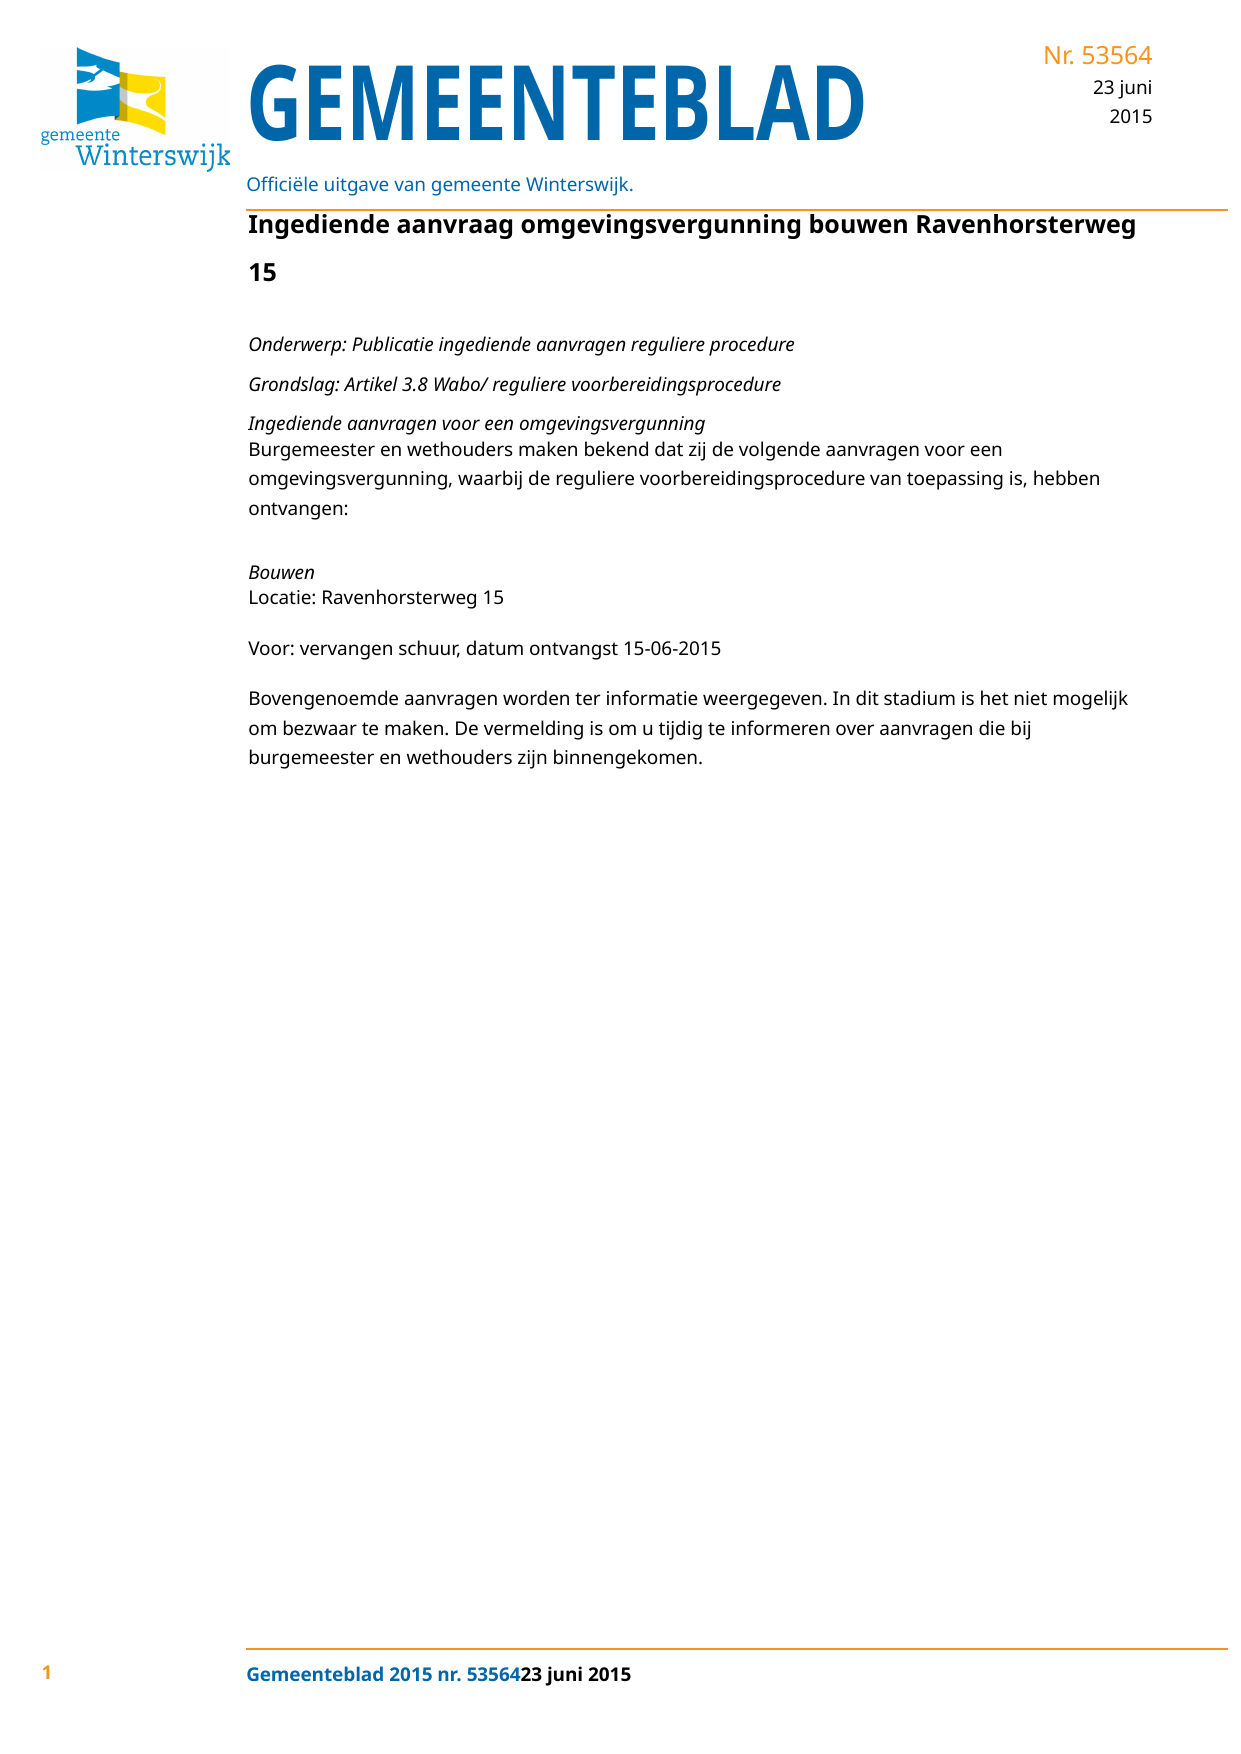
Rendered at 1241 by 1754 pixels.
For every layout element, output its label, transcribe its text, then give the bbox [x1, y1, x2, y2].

text Ingediende aanvragen voor een omgevingsvergunning [248, 410, 1152, 436]
text Ingediende aanvraag omgevingsvergunning bouwen Ravenhorsterweg 15 [248, 211, 1152, 288]
picture [225, 153, 231, 162]
text Bovengenoemde aanvragen worden ter informatie weergegeven. In dit stadium is het niet mogelijk om bezwaar te maken. De vermelding is om u tijdig te informeren over aanvragen die bij burgemeester en wethouders zijn binnengekomen. [248, 685, 1152, 770]
text Onderwerp: Publicatie ingediende aanvragen reguliere procedure [248, 331, 1152, 357]
picture [41, 47, 231, 172]
text Grondslag: Artikel 3.8 Wabo/ reguliere voorbereidingsprocedure [248, 371, 1152, 396]
text Locatie: Ravenhorsterweg 15 [248, 584, 1152, 610]
text Voor: vervangen schuur, datum ontvangst 15-06-2015 [248, 635, 1152, 661]
text Bouwen [248, 559, 1152, 584]
text Burgemeester en wethouders maken bekend dat zij de volgende aanvragen voor een omgevingsvergunning, waarbij de reguliere voorbereidingsprocedure van toepassing is, hebben ontvangen: [248, 436, 1152, 521]
